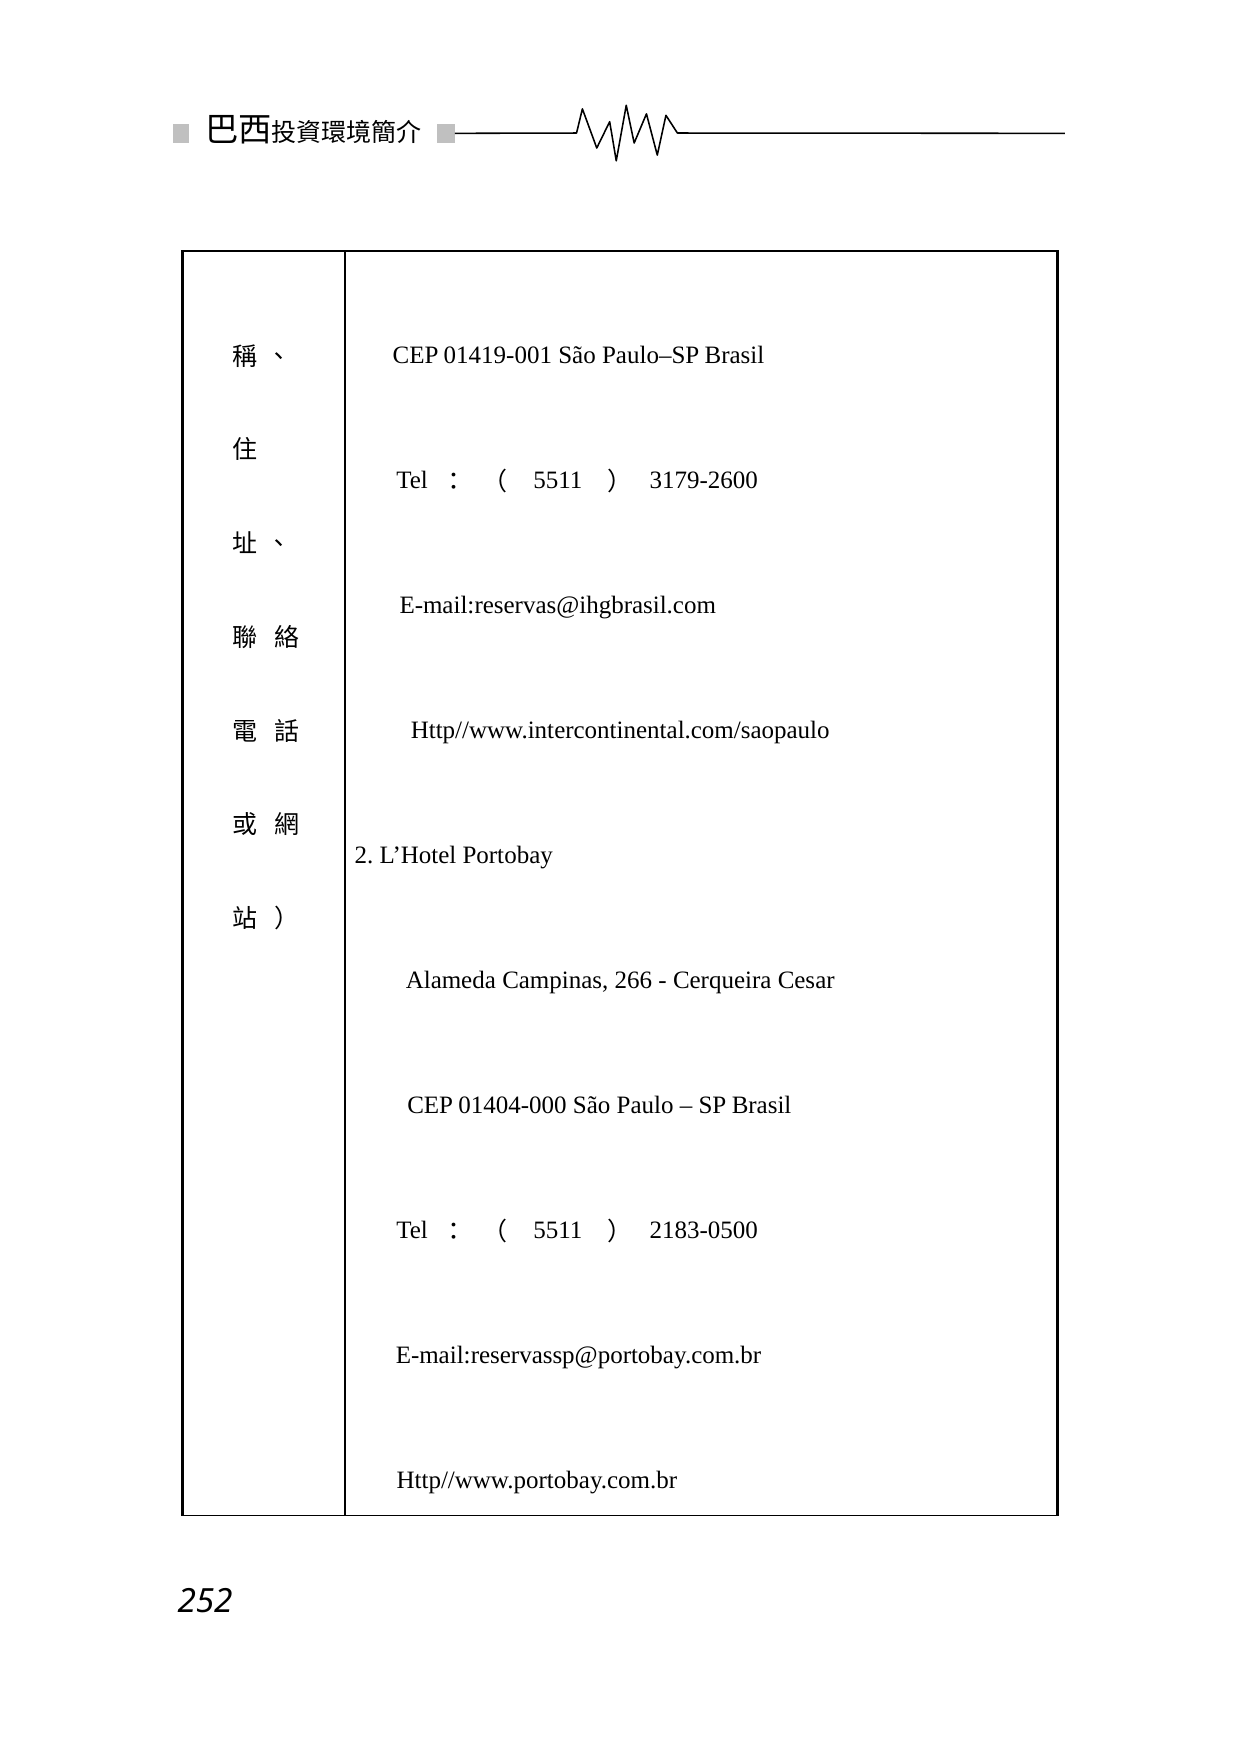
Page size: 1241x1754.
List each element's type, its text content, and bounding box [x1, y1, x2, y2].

table_cell CEP 01419-001 São Paulo–SP Brasil Tel：（5511）3179-2600 E-mail:reservas@ihgbrasil.com Http//www.intercontinental.com/saopaulo 2. L’Hotel Portobay Alameda Campinas, 266 - Cerqueira Cesar CEP 01404-000 São Paulo – SP Brasil Tel：（5511）2183-0500 E-mail:reservassp@portobay.com.br Http//www.portobay.com.br [346, 252, 1056, 1514]
table_cell 稱、住址、聯絡電話或網站） [184, 252, 344, 1514]
